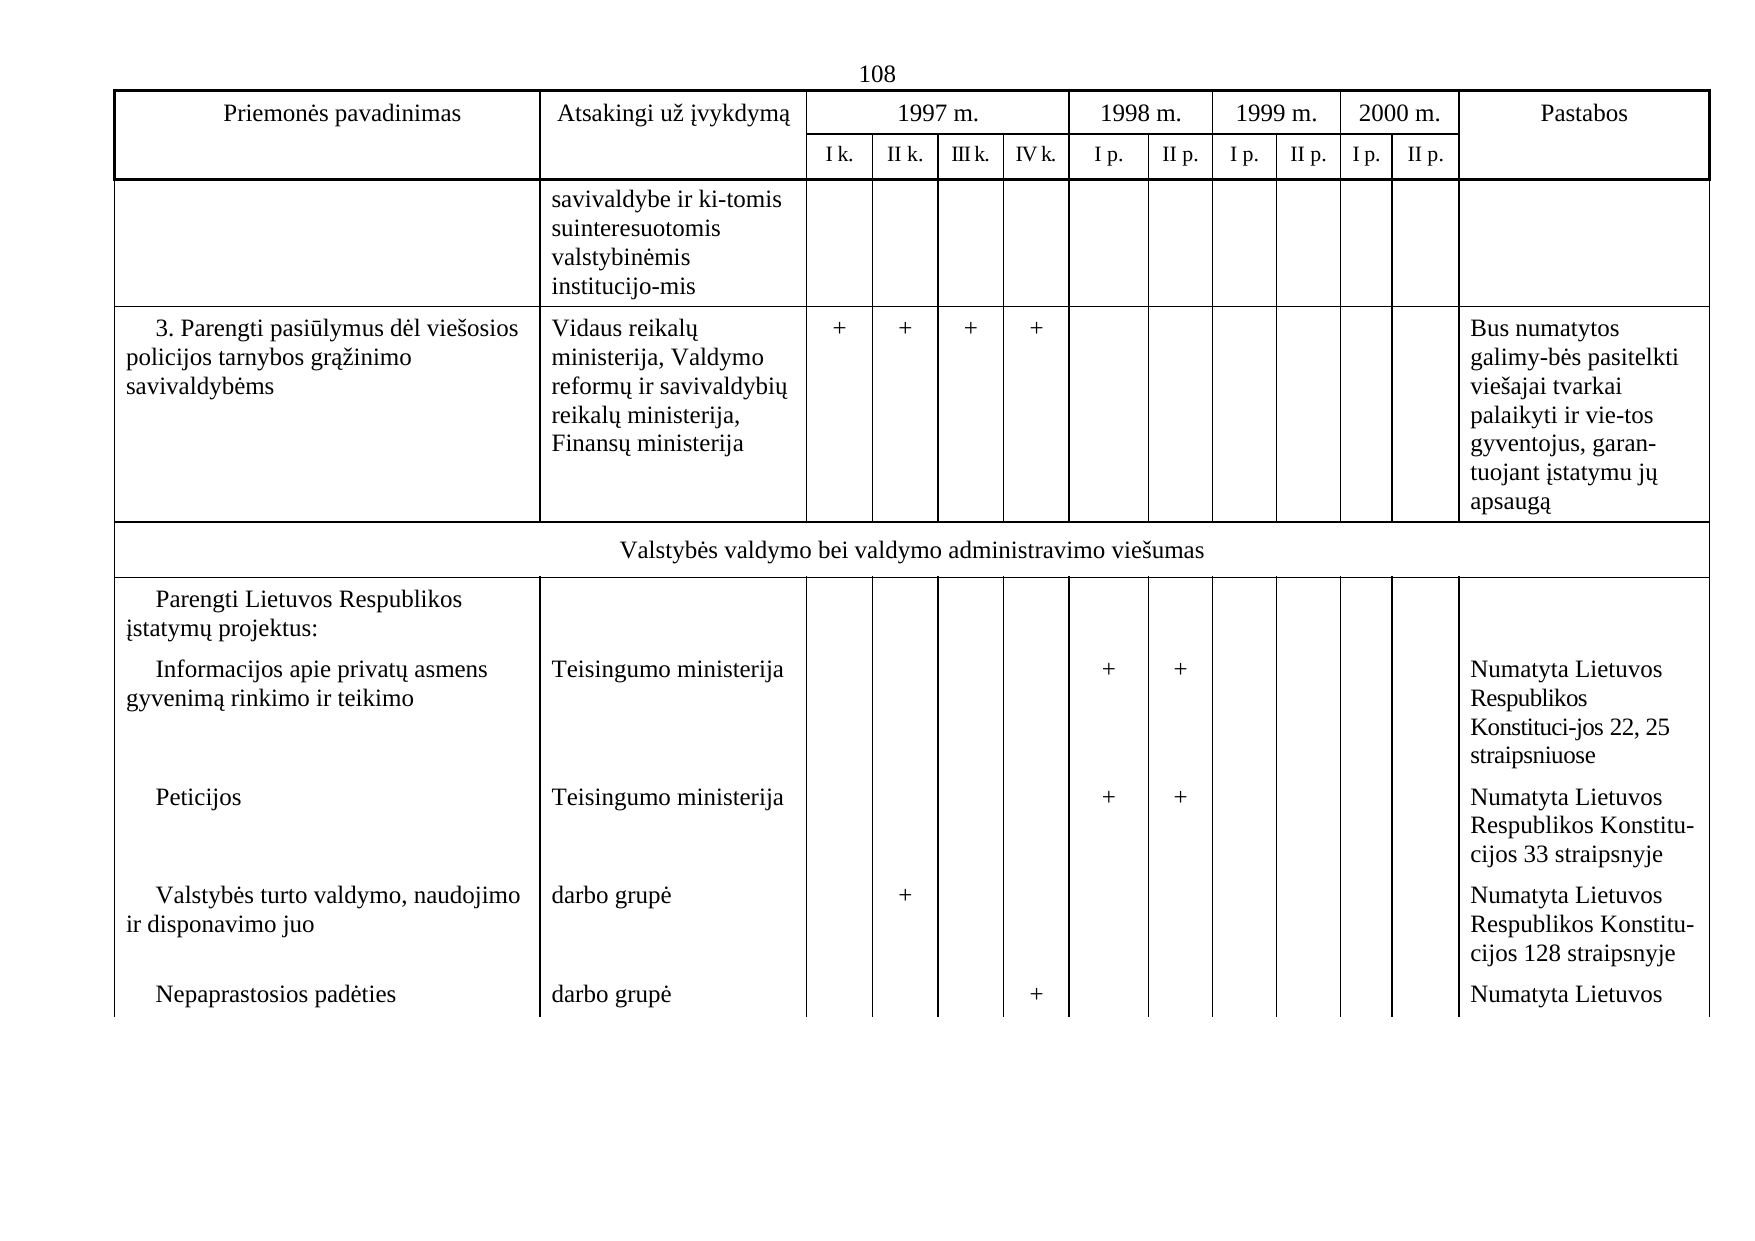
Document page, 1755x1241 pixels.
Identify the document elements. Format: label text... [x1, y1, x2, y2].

table_cell [1213, 973, 1276, 1017]
table_cell [1393, 648, 1458, 775]
table_cell [1341, 307, 1391, 521]
table_cell + [1149, 648, 1212, 775]
table_cell Numatyta Lietuvos Respublikos Konstitu-cijos 128 straipsnyje [1460, 874, 1709, 973]
table_cell [807, 648, 872, 775]
table_cell III k. [939, 135, 1003, 178]
table_cell [1213, 181, 1276, 306]
table_cell [1213, 775, 1276, 874]
table_header 1999 m. [1213, 92, 1340, 133]
table_cell [1149, 181, 1212, 306]
table_cell [1213, 307, 1276, 521]
table_cell [1070, 874, 1148, 973]
table_cell Peticijos [115, 775, 539, 874]
table_cell [1341, 181, 1391, 306]
table_cell [1277, 307, 1340, 521]
table_cell + [807, 307, 872, 521]
table_cell [1004, 648, 1068, 775]
table_cell [873, 775, 937, 874]
table_cell II k. [873, 135, 937, 178]
table_header 1998 m. [1070, 92, 1212, 133]
table_cell Numatyta Lietuvos Respublikos Konstitu-cijos 33 straipsnyje [1460, 775, 1709, 874]
table_cell [1393, 874, 1458, 973]
table_cell [1341, 973, 1391, 1017]
table_header 2000 m. [1341, 92, 1458, 133]
table_cell [807, 578, 872, 648]
table_cell [541, 578, 806, 648]
table_cell [1149, 874, 1212, 973]
table_cell [1277, 578, 1340, 648]
table_cell [1393, 181, 1458, 306]
table_cell savivaldybe ir ki-tomis suinteresuotomis valstybinėmis institucijo-mis [541, 181, 806, 306]
table_cell [1393, 973, 1458, 1017]
table_cell [1149, 578, 1212, 648]
table_cell Bus numatytos galimy-bės pasitelkti viešajai tvarkai palaikyti ir vie-tos gyventojus, garan-tuojant įstatymu jų apsaugą [1460, 307, 1709, 521]
table_cell Teisingumo ministerija [541, 775, 806, 874]
table_cell Valstybės turto valdymo, naudojimo ir disponavimo juo [115, 874, 539, 973]
table_cell [1341, 775, 1391, 874]
table_cell [115, 181, 539, 306]
table_cell [873, 973, 937, 1017]
table_cell Valstybės valdymo bei valdymo administravimo viešumas [115, 523, 1709, 576]
table_cell I p. [1341, 135, 1391, 178]
table_cell Informacijos apie privatų asmens gyvenimą rinkimo ir teikimo [115, 648, 539, 775]
table_cell [1070, 578, 1148, 648]
table_cell [939, 775, 1003, 874]
table_cell + [873, 874, 937, 973]
table_cell [1004, 181, 1068, 306]
table_cell [1460, 578, 1709, 648]
table_cell Parengti Lietuvos Respublikos įstatymų projektus: [115, 578, 539, 648]
table_cell [939, 874, 1003, 973]
table_cell II p. [1277, 135, 1340, 178]
table_cell Numatyta Lietuvos Respublikos Konstituci-jos 22, 25 straipsniuose [1460, 648, 1709, 775]
table_cell [1460, 181, 1709, 306]
table_cell [1341, 648, 1391, 775]
table_cell [939, 181, 1003, 306]
table_header 1997 m. [807, 92, 1068, 133]
table_cell [807, 181, 872, 306]
table_cell + [1070, 648, 1148, 775]
table_cell [1277, 648, 1340, 775]
table_cell IV k. [1004, 135, 1068, 178]
table_cell [939, 973, 1003, 1017]
table_cell [116, 133, 539, 178]
table_cell [1004, 874, 1068, 973]
table_cell + [1004, 307, 1068, 521]
table_cell [1213, 578, 1276, 648]
table_cell [1341, 874, 1391, 973]
table_cell + [873, 307, 937, 521]
table_cell [1393, 775, 1458, 874]
table_cell [807, 874, 872, 973]
table_header Atsakingi už įvykdymą [541, 92, 806, 133]
table_cell II p. [1393, 135, 1458, 178]
table_cell [807, 973, 872, 1017]
table_cell Numatyta Lietuvos [1460, 973, 1709, 1017]
table_header Priemonės pavadinimas [116, 92, 539, 133]
table_cell Teisingumo ministerija [541, 648, 806, 775]
table_cell I p. [1070, 135, 1148, 178]
table_cell [1277, 775, 1340, 874]
table_cell I p. [1213, 135, 1276, 178]
table_cell [1341, 578, 1391, 648]
table_cell Vidaus reikalų ministerija, Valdymo reformų ir savivaldybių reikalų ministerija, Finansų ministerija [541, 307, 806, 521]
table_cell [873, 648, 937, 775]
table_cell [1277, 181, 1340, 306]
table_cell [873, 578, 937, 648]
table_cell [807, 775, 872, 874]
table_cell [1070, 307, 1148, 521]
table_cell I k. [807, 135, 872, 178]
table_cell [1004, 775, 1068, 874]
table_cell + [939, 307, 1003, 521]
table_cell [1004, 578, 1068, 648]
table_cell [1277, 874, 1340, 973]
table_cell Nepaprastosios padėties [115, 973, 539, 1017]
table_cell [1149, 973, 1212, 1017]
table_cell + [1149, 775, 1212, 874]
table_cell darbo grupė [541, 874, 806, 973]
table_cell [1070, 181, 1148, 306]
table_cell + [1004, 973, 1068, 1017]
table_cell [1070, 973, 1148, 1017]
table_cell 3. Parengti pasiūlymus dėl viešosios policijos tarnybos grąžinimo savivaldybėms [115, 307, 539, 521]
table_cell [873, 181, 937, 306]
table_cell [1460, 133, 1708, 178]
table_cell [1393, 578, 1458, 648]
table_cell [1213, 648, 1276, 775]
table_header Pastabos [1460, 92, 1708, 133]
table_cell + [1070, 775, 1148, 874]
table_cell [541, 133, 806, 178]
table_cell [939, 648, 1003, 775]
table_cell [1213, 874, 1276, 973]
table_cell [1149, 307, 1212, 521]
table_cell [1393, 307, 1458, 521]
table_cell darbo grupė [541, 973, 806, 1017]
table_cell II p. [1149, 135, 1212, 178]
table_cell [1277, 973, 1340, 1017]
table_cell [939, 578, 1003, 648]
